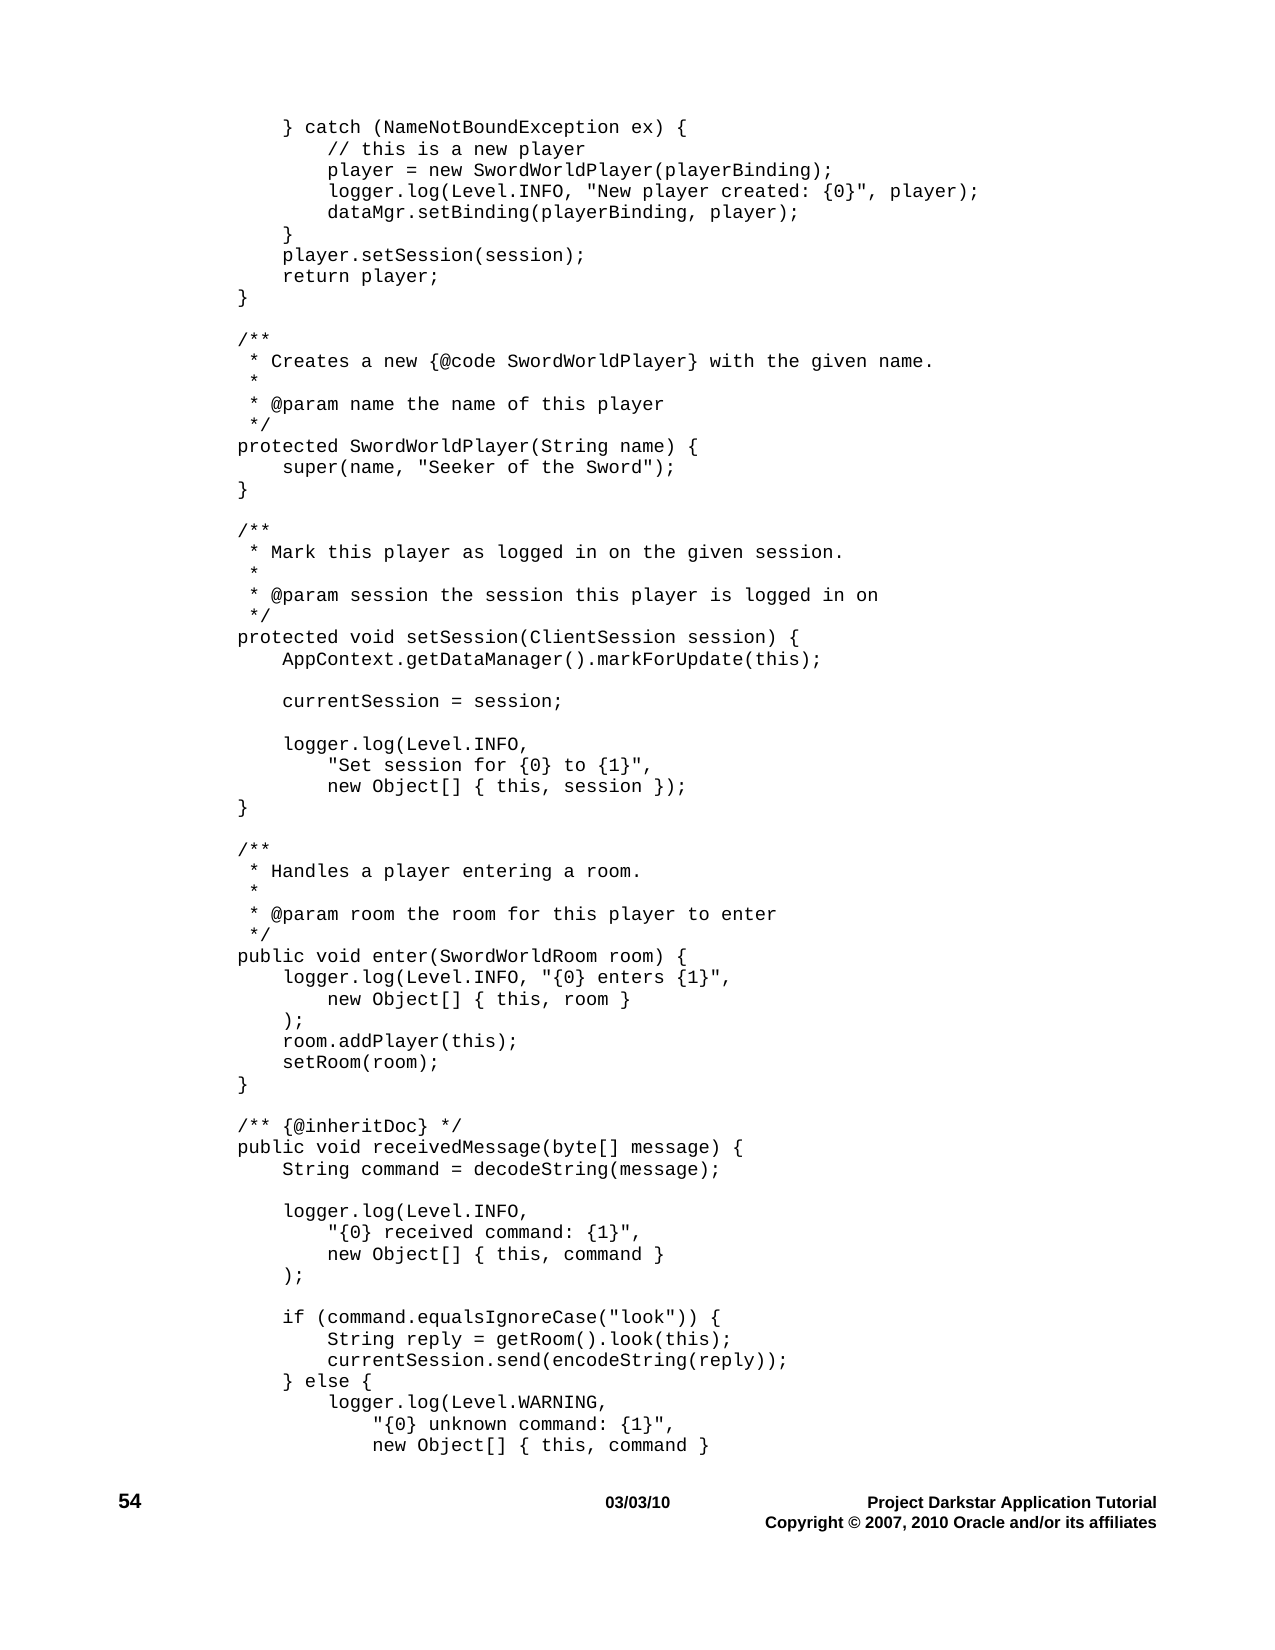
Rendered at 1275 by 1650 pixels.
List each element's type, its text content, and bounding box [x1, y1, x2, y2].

text } catch (NameNotBoundException ex) { // this is a new player player = new SwordWorldPlayer(playerBinding); logger.log(Level.INFO, "New player created: {0}", player); dataMgr.setBinding(playerBinding, player); } player.setSession(session); return player; } /** * Creates a new {@code SwordWorldPlayer} with the given name. * * @param name the name of this player */ protected SwordWorldPlayer(String name) { super(name, "Seeker of the Sword"); } /** * Mark this player as logged in on the given session. * * @param session the session this player is logged in on */ protected void setSession(ClientSession session) { AppContext.getDataManager().markForUpdate(this); currentSession = session; logger.log(Level.INFO, "Set session for {0} to {1}", new Object[] { this, session }); } /** * Handles a player entering a room. * * @param room the room for this player to enter */ public void enter(SwordWorldRoom room) { logger.log(Level.INFO, "{0} enters {1}", new Object[] { this, room } ); room.addPlayer(this); setRoom(room); } /** {@inheritDoc} */ public void receivedMessage(byte[] message) { String command = decodeString(message); logger.log(Level.INFO, "{0} received command: {1}", new Object[] { this, command } ); if (command.equalsIgnoreCase("look")) { String reply = getRoom().look(this); currentSession.send(encodeString(reply)); } else { logger.log(Level.WARNING, "{0} unknown command: {1}", new Object[] { this, command } [192, 118, 1098, 1457]
